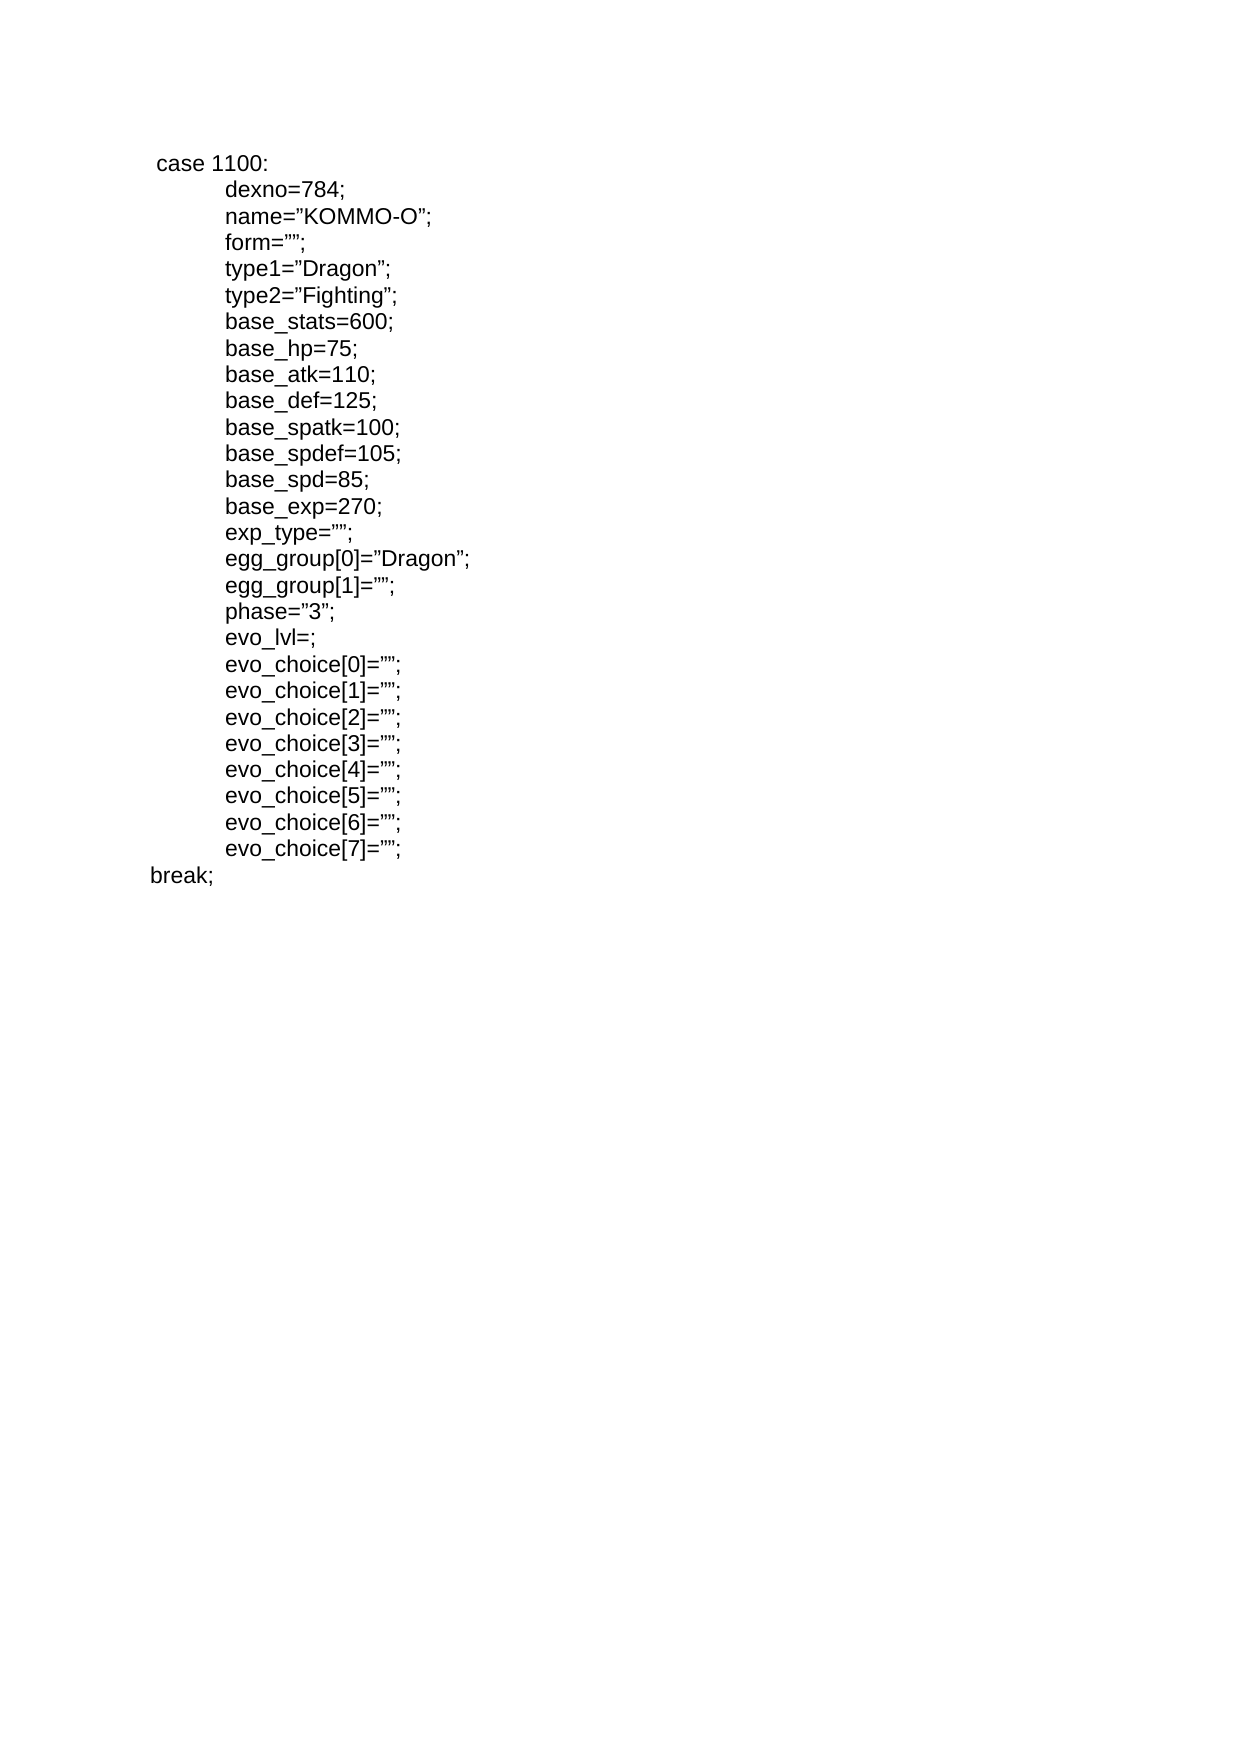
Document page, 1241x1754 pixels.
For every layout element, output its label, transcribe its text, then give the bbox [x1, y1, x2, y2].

text break; [150, 862, 1090, 888]
text base_def=125; [150, 387, 1090, 413]
text name=”KOMMO-O”; [150, 203, 1090, 229]
text base_spd=85; [150, 466, 1090, 493]
text base_spatk=100; [150, 413, 1090, 440]
text egg_group[0]=”Dragon”; [150, 545, 1090, 572]
text evo_choice[7]=””; [150, 835, 1090, 862]
text type1=”Dragon”; [150, 255, 1090, 282]
text evo_choice[1]=””; [150, 677, 1090, 703]
text egg_group[1]=””; [150, 572, 1090, 598]
text evo_lvl=; [150, 624, 1090, 651]
text evo_choice[2]=””; [150, 703, 1090, 730]
text base_exp=270; [150, 493, 1090, 519]
text base_stats=600; [150, 308, 1090, 334]
text evo_choice[3]=””; [150, 730, 1090, 756]
text form=””; [150, 229, 1090, 255]
text base_spdef=105; [150, 440, 1090, 466]
text phase=”3”; [150, 598, 1090, 624]
text case 1100: [150, 150, 1090, 176]
text evo_choice[4]=””; [150, 756, 1090, 782]
text base_hp=75; [150, 334, 1090, 361]
text evo_choice[6]=””; [150, 809, 1090, 835]
text evo_choice[0]=””; [150, 651, 1090, 677]
text exp_type=””; [150, 519, 1090, 545]
text base_atk=110; [150, 361, 1090, 387]
text dexno=784; [150, 176, 1090, 203]
text type2=”Fighting”; [150, 282, 1090, 308]
text evo_choice[5]=””; [150, 782, 1090, 809]
